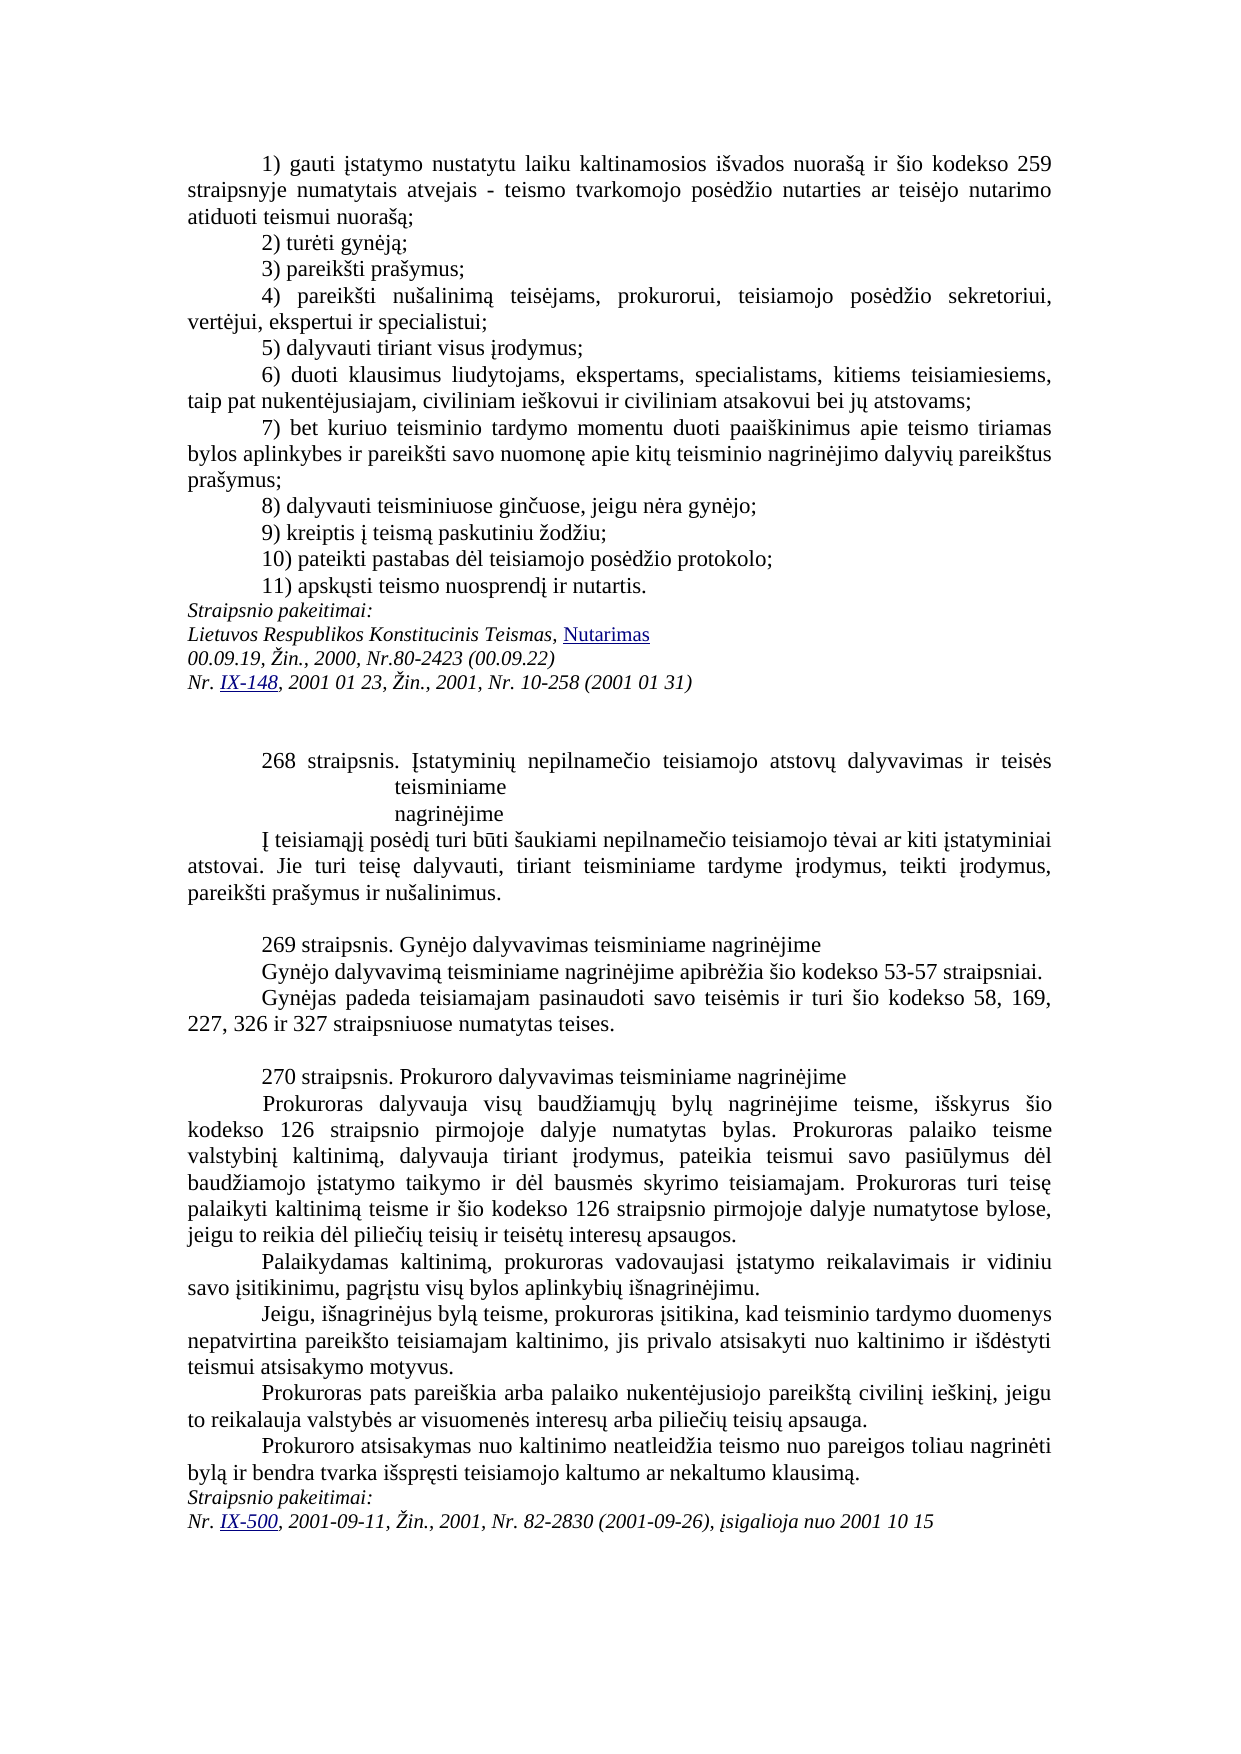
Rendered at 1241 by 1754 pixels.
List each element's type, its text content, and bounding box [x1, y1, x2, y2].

text Gynėjo dalyvavimą teisminiame nagrinėjime apibrėžia šio kodekso 53-57 straipsniai. [187, 958, 1053, 984]
text 10) pateikti pastabas dėl teisiamojo posėdžio protokolo; [187, 545, 1053, 572]
text 8) dalyvauti teisminiuose ginčuose, jeigu nėra gynėjo; [187, 493, 1053, 519]
text Į teisiamąjį posėdį turi būti šaukiami nepilnamečio teisiamojo tėvai ar kiti įstatyminiai atstovai. Jie turi teisę dalyvauti, tiriant teisminiame tardyme įrodymus, teikti įrodymus, pareikšti prašymus ir nušalinimus. [187, 826, 1053, 905]
text 9) kreiptis į teismą paskutiniu žodžiu; [187, 519, 1053, 545]
text Gynėjas padeda teisiamajam pasinaudoti savo teisėmis ir turi šio kodekso 58, 169, 227, 326 ir 327 straipsniuose numatytas teises. [187, 984, 1053, 1037]
text 00.09.19, Žin., 2000, Nr.80-2423 (00.09.22) [187, 646, 1053, 670]
text Nr. IX-500, 2001-09-11, Žin., 2001, Nr. 82-2830 (2001-09-26), įsigalioja nuo 2001 10 15 [187, 1509, 1053, 1533]
text Lietuvos Respublikos Konstitucinis Teismas, Nutarimas [187, 622, 1053, 646]
text Prokuroro atsisakymas nuo kaltinimo neatleidžia teismo nuo pareigos toliau nagrinėti bylą ir bendra tvarka išspręsti teisiamojo kaltumo ar nekaltumo klausimą. [187, 1432, 1053, 1485]
text Prokuroras pats pareiškia arba palaiko nukentėjusiojo pareikštą civilinį ieškinį, jeigu to reikalauja valstybės ar visuomenės interesų arba piliečių teisių apsauga. [187, 1379, 1053, 1432]
text 269 straipsnis. Gynėjo dalyvavimas teisminiame nagrinėjime [187, 931, 1053, 958]
text 270 straipsnis. Prokuroro dalyvavimas teisminiame nagrinėjime [187, 1063, 1053, 1089]
text 2) turėti gynėją; [187, 229, 1053, 255]
text nagrinėjime [394, 800, 1053, 826]
text Prokuroras dalyvauja visų baudžiamųjų bylų nagrinėjime teisme, išskyrus šio kodekso 126 straipsnio pirmojoje dalyje numatytas bylas. Prokuroras palaiko teisme valstybinį kaltinimą, dalyvauja tiriant įrodymus, pateikia teismui savo pasiūlymus dėl baudžiamojo įstatymo taikymo ir dėl bausmės skyrimo teisiamajam. Prokuroras turi teisę palaikyti kaltinimą teisme ir šio kodekso 126 straipsnio pirmojoje dalyje numatytose bylose, jeigu to reikia dėl piliečių teisių ir teisėtų interesų apsaugos. [187, 1089, 1053, 1248]
text 4) pareikšti nušalinimą teisėjams, prokurorui, teisiamojo posėdžio sekretoriui, vertėjui, ekspertui ir specialistui; [187, 282, 1053, 334]
text Nr. IX-148, 2001 01 23, Žin., 2001, Nr. 10-258 (2001 01 31) [187, 670, 1053, 694]
text 1) gauti įstatymo nustatytu laiku kaltinamosios išvados nuorašą ir šio kodekso 259 straipsnyje numatytais atvejais - teismo tvarkomojo posėdžio nutarties ar teisėjo nutarimo atiduoti teismui nuorašą; [187, 150, 1053, 229]
text 11) apskųsti teismo nuosprendį ir nutartis. [187, 572, 1053, 598]
text Straipsnio pakeitimai: [187, 1485, 1053, 1509]
text 6) duoti klausimus liudytojams, ekspertams, specialistams, kitiems teisiamiesiems, taip pat nukentėjusiajam, civiliniam ieškovui ir civiliniam atsakovui bei jų atstovams; [187, 361, 1053, 413]
text Straipsnio pakeitimai: [187, 598, 1053, 622]
text 268 straipsnis. Įstatyminių nepilnamečio teisiamojo atstovų dalyvavimas ir teisės teisminiame [261, 747, 1053, 800]
text 5) dalyvauti tiriant visus įrodymus; [187, 334, 1053, 361]
text 3) pareikšti prašymus; [187, 255, 1053, 282]
text Jeigu, išnagrinėjus bylą teisme, prokuroras įsitikina, kad teisminio tardymo duomenys nepatvirtina pareikšto teisiamajam kaltinimo, jis privalo atsisakyti nuo kaltinimo ir išdėstyti teismui atsisakymo motyvus. [187, 1300, 1053, 1379]
text Palaikydamas kaltinimą, prokuroras vadovaujasi įstatymo reikalavimais ir vidiniu savo įsitikinimu, pagrįstu visų bylos aplinkybių išnagrinėjimu. [187, 1248, 1053, 1300]
text 7) bet kuriuo teisminio tardymo momentu duoti paaiškinimus apie teismo tiriamas bylos aplinkybes ir pareikšti savo nuomonę apie kitų teisminio nagrinėjimo dalyvių pareikštus prašymus; [187, 413, 1053, 493]
